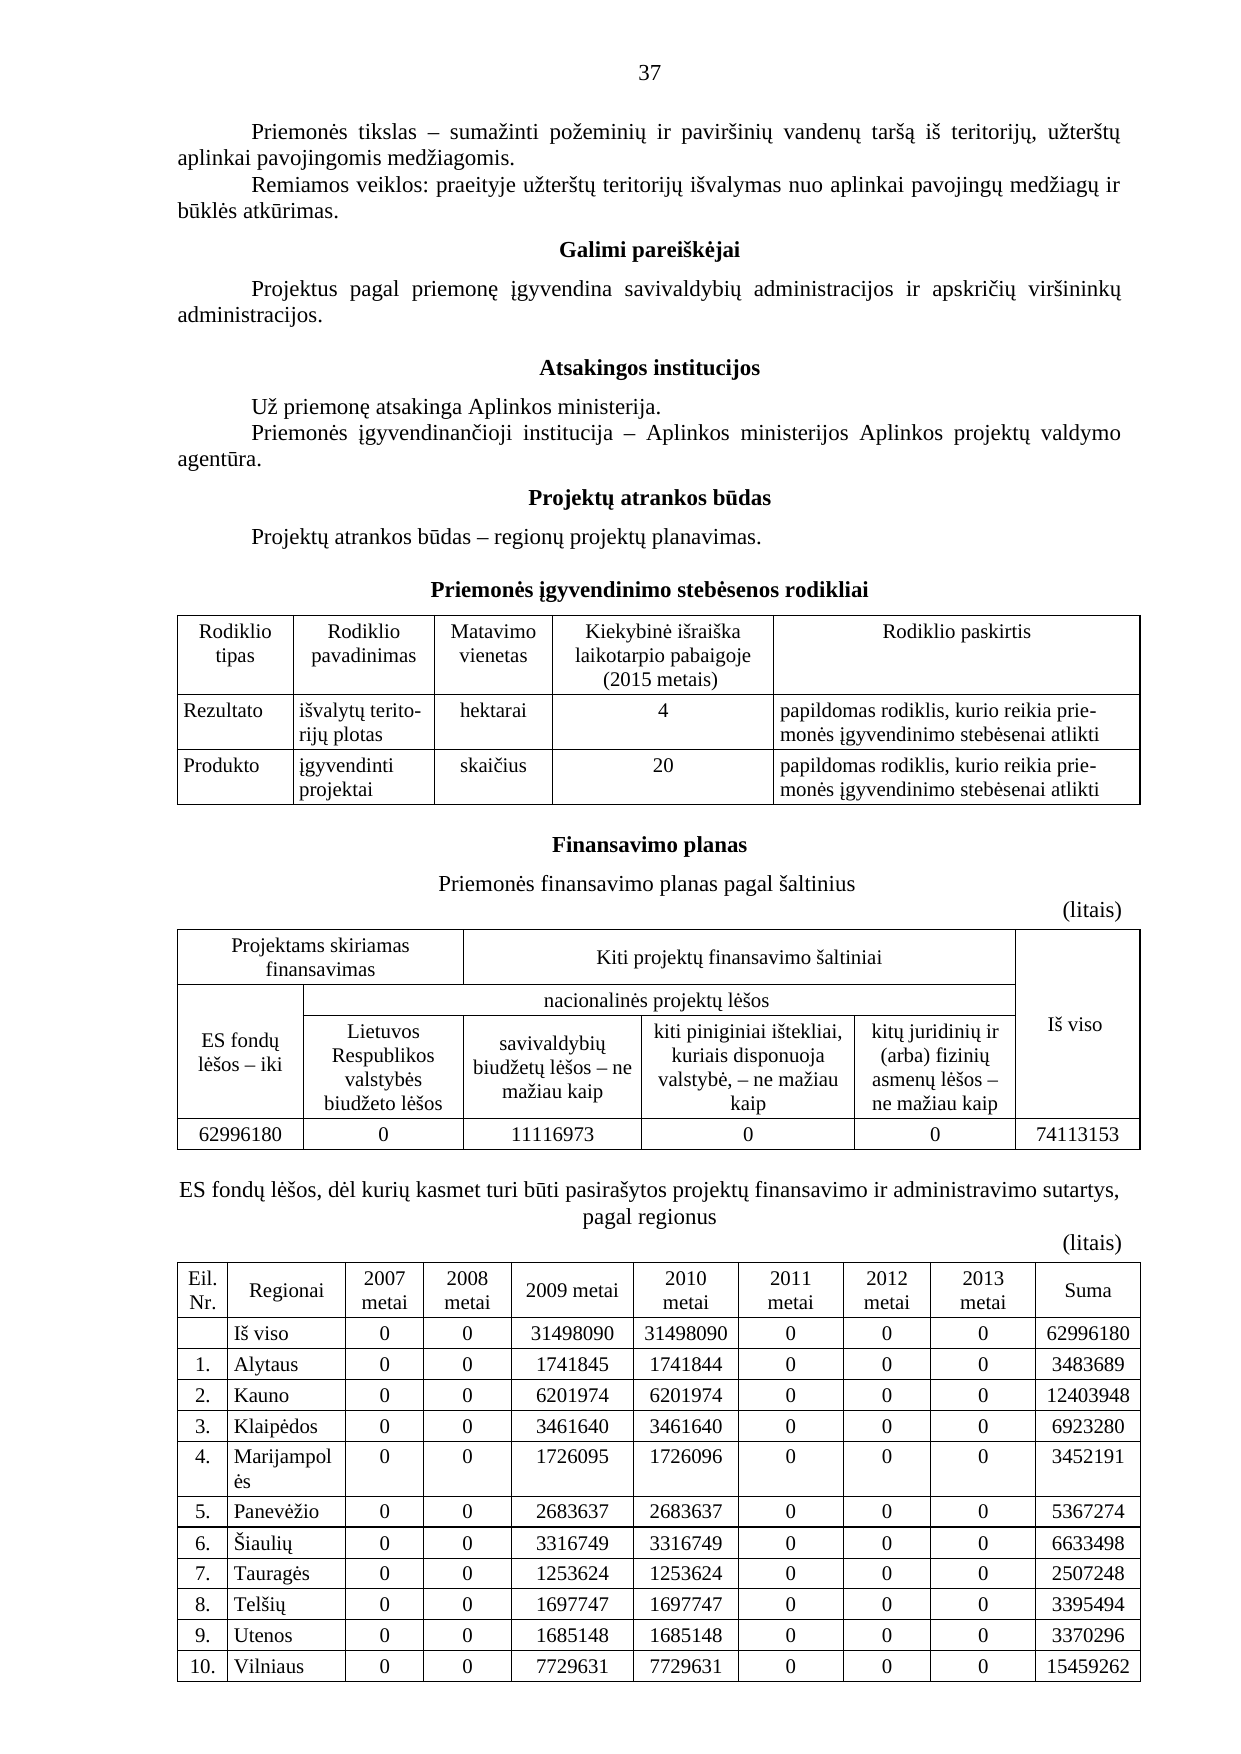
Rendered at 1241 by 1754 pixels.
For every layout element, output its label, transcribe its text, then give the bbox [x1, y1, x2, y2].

table_cell 3461640 [512, 1411, 633, 1441]
table_cell 31498090 [634, 1318, 738, 1348]
table_cell 0 [346, 1411, 423, 1441]
table_cell 0 [346, 1651, 423, 1681]
table_cell 0 [424, 1318, 511, 1348]
table_header Matavimo vienetas [435, 616, 552, 694]
table_cell 3370296 [1036, 1620, 1140, 1650]
table_cell 2507248 [1036, 1559, 1140, 1588]
text ES fondų lėšos, dėl kurių kasmet turi būti pasirašytos projektų finansavimo ir administravimo sutartys, pagal regionus [177, 1176, 1122, 1229]
table_cell 0 [739, 1559, 843, 1588]
table_cell 2683637 [634, 1497, 738, 1526]
text Priemonės finansavimo planas pagal šaltinius [177, 870, 1122, 896]
table_cell 0 [424, 1411, 511, 1441]
table_cell 0 [424, 1380, 511, 1409]
table_cell 1697747 [512, 1589, 633, 1619]
table_cell 3395494 [1036, 1589, 1140, 1619]
table_cell 20 [553, 750, 773, 804]
table_cell hektarai [435, 695, 552, 749]
table_header 2009 metai [512, 1263, 633, 1317]
table_header 2013 metai [931, 1263, 1035, 1317]
table_header 2010 metai [634, 1263, 738, 1317]
text (litais) [177, 896, 1122, 923]
table_cell 0 [844, 1349, 930, 1379]
table_cell 5367274 [1036, 1497, 1140, 1526]
table_header Regionai [228, 1263, 345, 1317]
table_header Rodiklio tipas [178, 616, 293, 694]
table_header 2012 metai [844, 1263, 930, 1317]
text Projektus pagal priemonę įgyvendina savivaldybių administracijos ir apskričių viršininkų administracijos. [177, 275, 1122, 328]
table_cell 1685148 [634, 1620, 738, 1650]
table_cell Panevėžio [228, 1497, 345, 1526]
table_cell Šiaulių [228, 1528, 345, 1557]
table_cell savivaldybių biudžetų lėšos – ne mažiau kaip [464, 1016, 641, 1118]
table_cell 0 [424, 1651, 511, 1681]
table_cell 7. [178, 1559, 227, 1588]
table_cell 0 [346, 1349, 423, 1379]
table_cell 6. [178, 1528, 227, 1557]
table_cell 0 [855, 1119, 1015, 1149]
table_cell 0 [739, 1411, 843, 1441]
table_cell 0 [424, 1349, 511, 1379]
table_cell 7729631 [512, 1651, 633, 1681]
table_cell 15459262 [1036, 1651, 1140, 1681]
table_cell 4 [553, 695, 773, 749]
table_cell 0 [739, 1497, 843, 1526]
text (litais) [177, 1229, 1122, 1256]
table_cell 3461640 [634, 1411, 738, 1441]
table_cell 0 [931, 1559, 1035, 1588]
text Priemonės tikslas – sumažinti požeminių ir paviršinių vandenų taršą iš teritorijų, užterštų aplinkai pavojingomis medžiagomis. [177, 118, 1122, 171]
text Remiamos veiklos: praeityje užterštų teritorijų išvalymas nuo aplinkai pavojingų medžiagų ir būklės atkūrimas. [177, 171, 1122, 223]
table_cell 0 [346, 1442, 423, 1496]
table_header Iš viso [1016, 930, 1139, 1118]
table_cell 0 [424, 1528, 511, 1557]
text Galimi pareiškėjai [177, 236, 1122, 262]
table_cell 0 [739, 1442, 843, 1496]
table_cell 9. [178, 1620, 227, 1650]
table_cell 0 [304, 1119, 463, 1149]
table_cell 0 [424, 1620, 511, 1650]
table_cell Klaipėdos [228, 1411, 345, 1441]
table_cell 0 [931, 1620, 1035, 1650]
table_cell 0 [931, 1411, 1035, 1441]
table_cell 0 [844, 1620, 930, 1650]
table_cell 6201974 [512, 1380, 633, 1409]
table_cell 0 [931, 1380, 1035, 1409]
table_cell 3483689 [1036, 1349, 1140, 1379]
text Projektų atrankos būdas – regionų projektų planavimas. [177, 523, 1122, 549]
table_cell 3316749 [512, 1528, 633, 1557]
table_cell 7729631 [634, 1651, 738, 1681]
table_cell 0 [739, 1620, 843, 1650]
table_cell 11116973 [464, 1119, 641, 1149]
table_header Rodiklio paskirtis [774, 616, 1139, 694]
text Už priemonę atsakinga Aplinkos ministerija. [177, 393, 1122, 419]
table_cell 0 [931, 1651, 1035, 1681]
table_cell 62996180 [178, 1119, 303, 1149]
table_header Rodiklio pavadinimas [294, 616, 434, 694]
table_cell 0 [739, 1528, 843, 1557]
table_cell 0 [931, 1442, 1035, 1496]
table_cell 1685148 [512, 1620, 633, 1650]
table_cell ES fondų lėšos – iki [178, 985, 303, 1118]
table_cell 0 [739, 1651, 843, 1681]
table_cell 0 [931, 1497, 1035, 1526]
text Finansavimo planas [177, 831, 1122, 858]
table_cell 0 [739, 1380, 843, 1409]
table_cell 0 [844, 1528, 930, 1557]
table_cell 0 [844, 1497, 930, 1526]
table_cell papildomas rodiklis, kurio reikia prie­monės įgyvendinimo stebėsenai atlikti [774, 750, 1139, 804]
table_cell 0 [346, 1559, 423, 1588]
table_cell 0 [931, 1349, 1035, 1379]
table_cell 3452191 [1036, 1442, 1140, 1496]
table_cell Marijampolės [228, 1442, 345, 1496]
table_cell 0 [931, 1528, 1035, 1557]
table_cell 1253624 [634, 1559, 738, 1588]
table_header Projektams skiriamas finansavimas [178, 930, 463, 984]
table_cell 74113153 [1016, 1119, 1139, 1149]
table_cell 6201974 [634, 1380, 738, 1409]
table_cell 0 [424, 1442, 511, 1496]
table_cell 0 [931, 1318, 1035, 1348]
text Atsakingos institucijos [177, 354, 1122, 380]
table_cell 4. [178, 1442, 227, 1496]
table_cell Lietuvos Respublikos valstybės biudžeto lėšos [304, 1016, 463, 1118]
table_cell 0 [931, 1589, 1035, 1619]
table_cell 0 [844, 1318, 930, 1348]
table_cell kiti piniginiai ištekliai, kuriais disponuoja valstybė, – ne mažiau kaip [642, 1016, 854, 1118]
table_cell 6923280 [1036, 1411, 1140, 1441]
table_cell 1726096 [634, 1442, 738, 1496]
table_cell 0 [739, 1318, 843, 1348]
table_cell 0 [844, 1442, 930, 1496]
table_cell kitų juridinių ir (arba) fizinių asmenų lėšos – ne mažiau kaip [855, 1016, 1015, 1118]
table_cell 0 [346, 1528, 423, 1557]
table_cell nacionalinės projektų lėšos [304, 985, 1015, 1015]
text Projektų atrankos būdas [177, 484, 1122, 511]
text Priemonės įgyvendinimo stebėsenos rodikliai [177, 576, 1122, 602]
table_cell 1741844 [634, 1349, 738, 1379]
table_header Kiekybinė išraiška laikotarpio pabaigoje (2015 metais) [553, 616, 773, 694]
table_cell 0 [844, 1380, 930, 1409]
text Priemonės įgyvendinančioji institucija – Aplinkos ministerijos Aplinkos projektų valdymo agentūra. [177, 419, 1122, 472]
table_cell 1741845 [512, 1349, 633, 1379]
table_cell 2683637 [512, 1497, 633, 1526]
table_cell Telšių [228, 1589, 345, 1619]
table_cell 3316749 [634, 1528, 738, 1557]
table_header Eil. Nr. [178, 1263, 227, 1317]
table_cell Tauragės [228, 1559, 345, 1588]
table_header Kiti projektų finansavimo šaltiniai [464, 930, 1015, 984]
table_cell skaičius [435, 750, 552, 804]
table_cell 12403948 [1036, 1380, 1140, 1409]
table_header 2008 metai [424, 1263, 511, 1317]
table_cell 0 [346, 1620, 423, 1650]
table_cell 10. [178, 1651, 227, 1681]
table_cell 0 [642, 1119, 854, 1149]
table_cell įgyvendinti projektai [294, 750, 434, 804]
table_cell 31498090 [512, 1318, 633, 1348]
table_cell 1. [178, 1349, 227, 1379]
table_cell 3. [178, 1411, 227, 1441]
table_cell Utenos [228, 1620, 345, 1650]
table_cell [178, 1318, 227, 1348]
table_cell 6633498 [1036, 1528, 1140, 1557]
table_cell 0 [739, 1349, 843, 1379]
table_header Suma [1036, 1263, 1140, 1317]
table_cell 5. [178, 1497, 227, 1526]
table_cell 62996180 [1036, 1318, 1140, 1348]
table_cell 2. [178, 1380, 227, 1409]
table_cell 0 [346, 1589, 423, 1619]
table_cell Alytaus [228, 1349, 345, 1379]
table_cell Vilniaus [228, 1651, 345, 1681]
table_cell 0 [844, 1651, 930, 1681]
table_cell 0 [346, 1318, 423, 1348]
table_cell 1253624 [512, 1559, 633, 1588]
table_cell Rezultato [178, 695, 293, 749]
table_header 2007 metai [346, 1263, 423, 1317]
table_cell 0 [844, 1559, 930, 1588]
table_cell 0 [424, 1497, 511, 1526]
table_cell 1726095 [512, 1442, 633, 1496]
table_cell 0 [844, 1589, 930, 1619]
table_header 2011 metai [739, 1263, 843, 1317]
table_cell išvalytų teri­to­rijų plotas [294, 695, 434, 749]
table_cell 0 [346, 1380, 423, 1409]
table_cell 0 [844, 1411, 930, 1441]
table_cell Produkto [178, 750, 293, 804]
table_cell 0 [739, 1589, 843, 1619]
table_cell 0 [346, 1497, 423, 1526]
table_cell papildomas rodiklis, kurio reikia prie­monės įgyvendinimo stebėsenai atlikti [774, 695, 1139, 749]
table_cell 0 [424, 1589, 511, 1619]
table_cell 1697747 [634, 1589, 738, 1619]
table_cell Kauno [228, 1380, 345, 1409]
table_cell 8. [178, 1589, 227, 1619]
table_cell 0 [424, 1559, 511, 1588]
table_cell Iš viso [228, 1318, 345, 1348]
